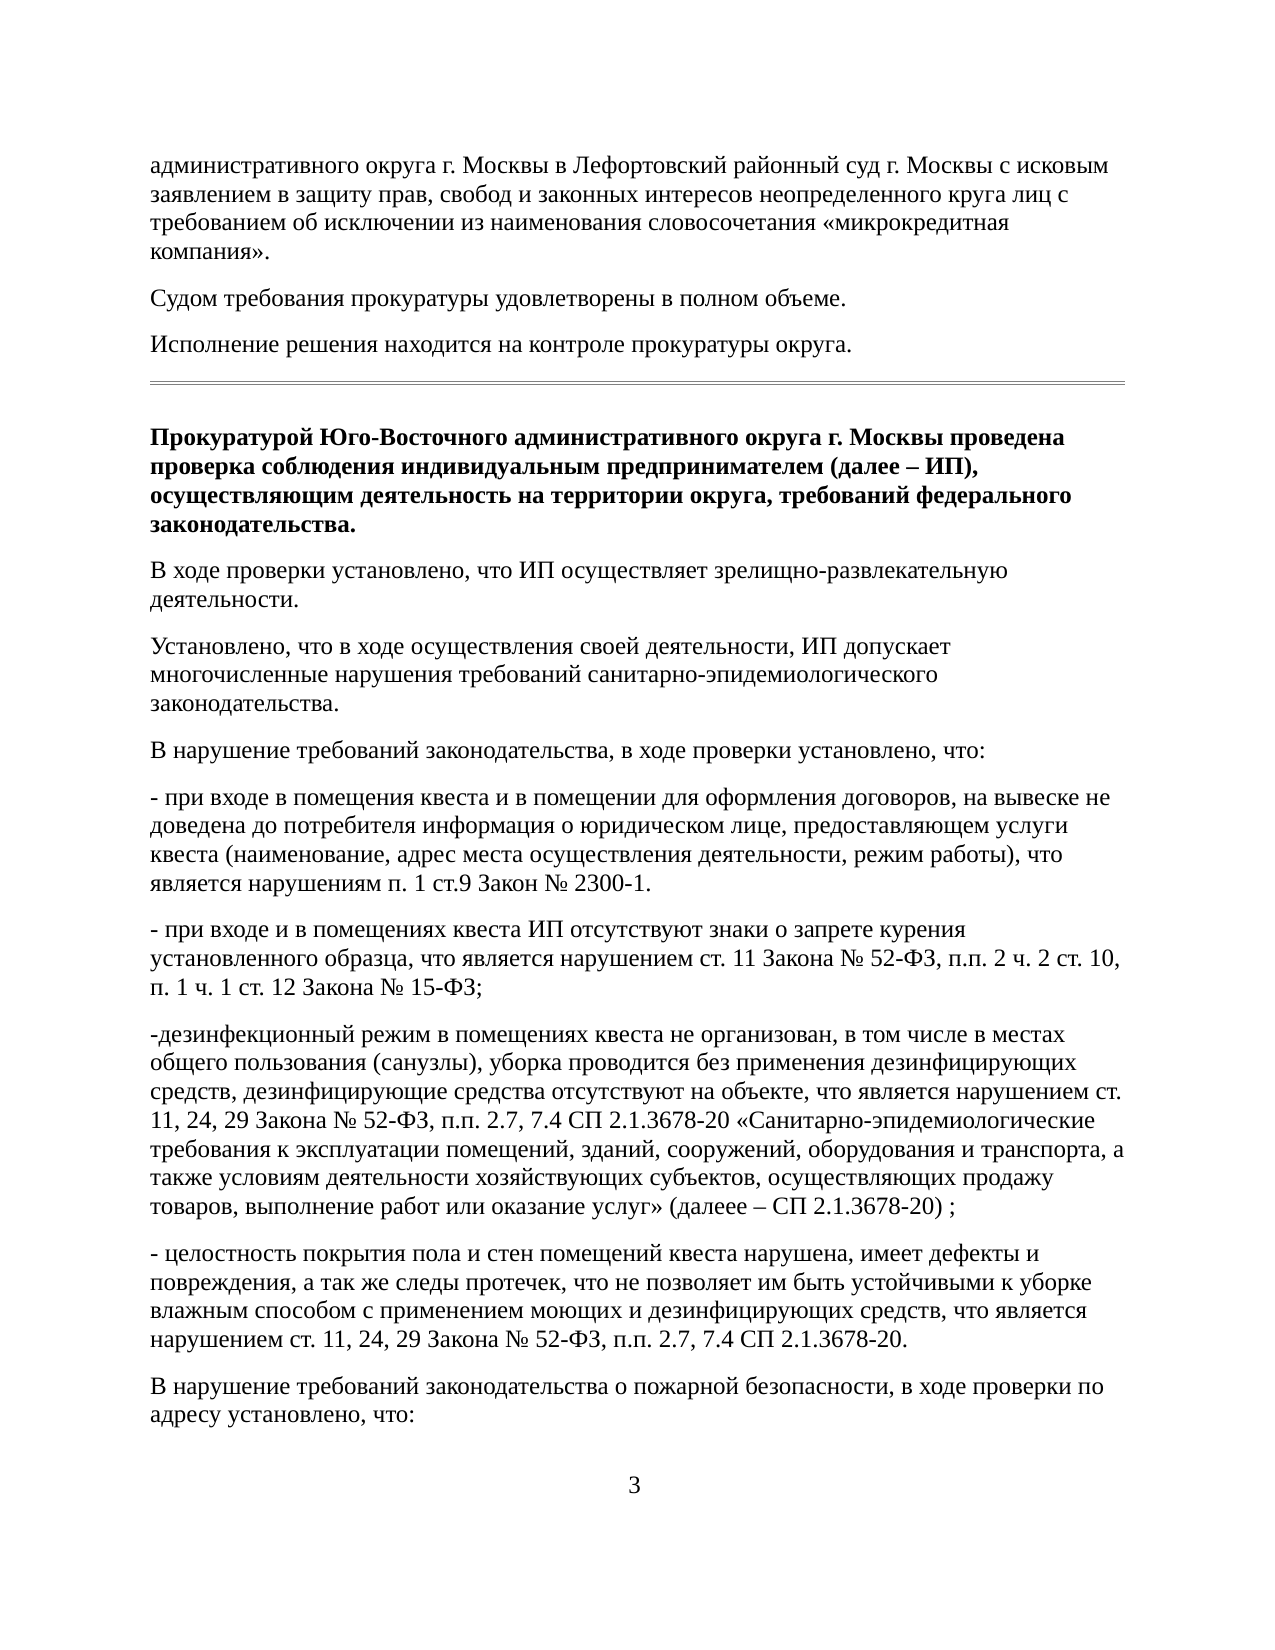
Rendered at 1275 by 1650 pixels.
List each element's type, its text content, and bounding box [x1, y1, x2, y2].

text Прокуратурой Юго-Восточного административного округа г. Москвы проведена проверка соблюдения индивидуальным предпринимателем (далее – ИП), осуществляющим деятельность на территории округа, требований федерального законодательства. [150, 422, 1125, 537]
text Судом требования прокуратуры удовлетворены в полном объеме. [150, 283, 1125, 312]
text Исполнение решения находится на контроле прокуратуры округа. [150, 329, 1125, 358]
text В нарушение требований законодательства, в ходе проверки установлено, что: [150, 735, 1125, 764]
text - целостность покрытия пола и стен помещений квеста нарушена, имеет дефекты и повреждения, а так же следы протечек, что не позволяет им быть устойчивыми к уборке влажным способом с применением моющих и дезинфицирующих средств, что является нарушением ст. 11, 24, 29 Закона № 52-ФЗ, п.п. 2.7, 7.4 СП 2.1.3678-20. [150, 1238, 1125, 1353]
text -дезинфекционный режим в помещениях квеста не организован, в том числе в местах общего пользования (санузлы), уборка проводится без применения дезинфицирующих средств, дезинфицирующие средства отсутствуют на объекте, что является нарушением ст. 11, 24, 29 Закона № 52-ФЗ, п.п. 2.7, 7.4 СП 2.1.3678-20 «Санитарно-эпидемиологические требования к эксплуатации помещений, зданий, сооружений, оборудования и транспорта, а также условиям деятельности хозяйствующих субъектов, осуществляющих продажу товаров, выполнение работ или оказание услуг» (далеее – СП 2.1.3678-20) ; [150, 1019, 1125, 1220]
text Установлено, что в ходе осуществления своей деятельности, ИП допускает многочисленные нарушения требований санитарно-эпидемиологического законодательства. [150, 631, 1125, 717]
text В нарушение требований законодательства о пожарной безопасности, в ходе проверки по адресу установлено, что: [150, 1371, 1125, 1428]
text административного округа г. Москвы в Лефортовский районный суд г. Москвы с исковым заявлением в защиту прав, свобод и законных интересов неопределенного круга лиц с требованием об исключении из наименования словосочетания «микрокредитная компания». [150, 150, 1125, 265]
text - при входе в помещения квеста и в помещении для оформления договоров, на вывеске не доведена до потребителя информация о юридическом лице, предоставляющем услуги квеста (наименование, адрес места осуществления деятельности, режим работы), что является нарушениям п. 1 ст.9 Закон № 2300-1. [150, 782, 1125, 897]
text В ходе проверки установлено, что ИП осуществляет зрелищно-развлекательную деятельности. [150, 555, 1125, 613]
text - при входе и в помещениях квеста ИП отсутствуют знаки о запрете курения установленного образца, что является нарушением ст. 11 Закона № 52-ФЗ, п.п. 2 ч. 2 ст. 10, п. 1 ч. 1 ст. 12 Закона № 15-ФЗ; [150, 914, 1125, 1001]
